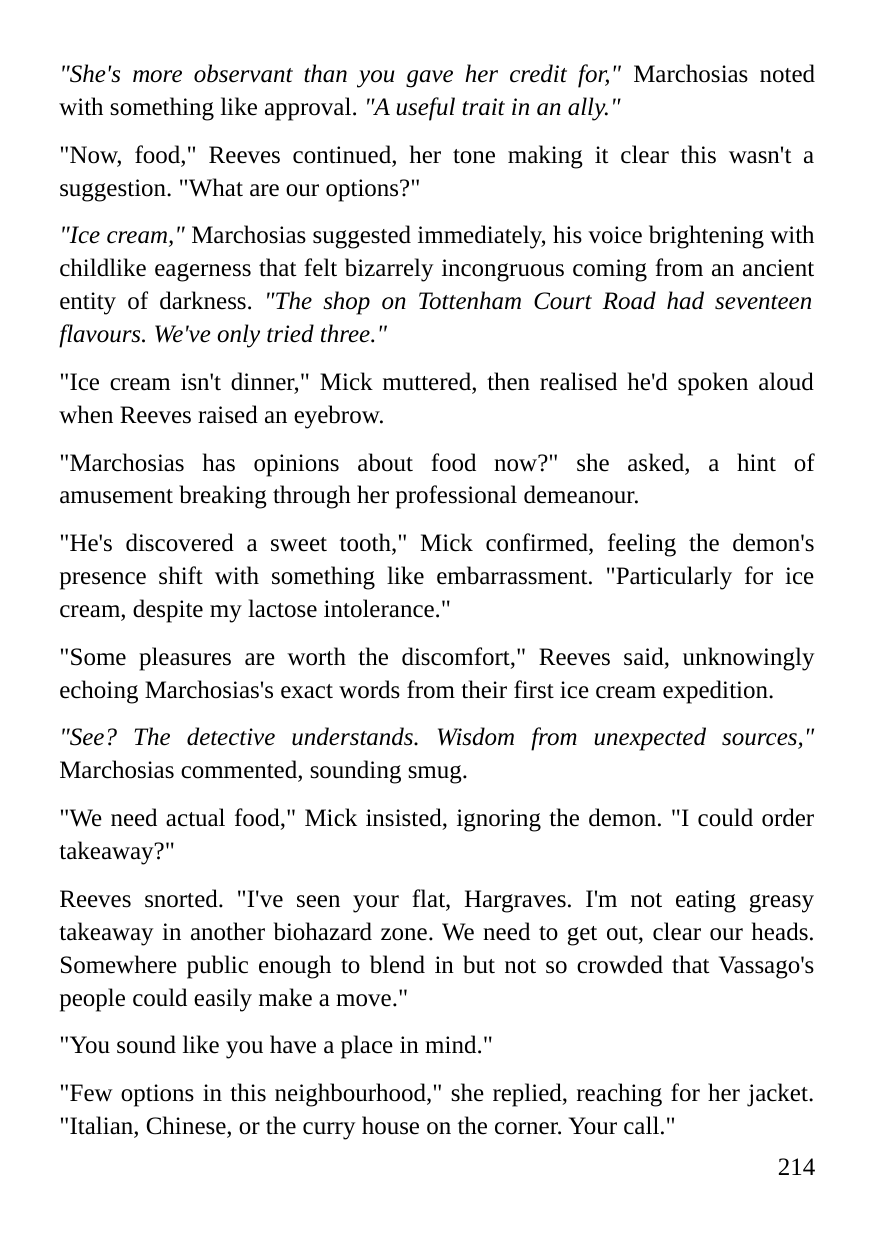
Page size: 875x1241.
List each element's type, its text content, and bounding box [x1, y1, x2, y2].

text "She's more observant than you gave her credit for," Marchosias noted with something like approval. "A useful trait in an ally." [59, 59, 815, 121]
text "We need actual food," Mick insisted, ignoring the demon. "I could order takeaway?" [59, 803, 815, 865]
text "Marchosias has opinions about food now?" she asked, a hint of amusement breaking through her professional demeanour. [59, 448, 815, 509]
text "Now, food," Reeves continued, her tone making it clear this wasn't a suggestion. "What are our options?" [59, 140, 815, 201]
text "You sound like you have a place in mind." [59, 1030, 815, 1059]
text Reeves snorted. "I've seen your flat, Hargraves. I'm not eating greasy takeaway in another biohazard zone. We need to get out, clear our heads. Somewhere public enough to blend in but not so crowded that Vassago's people could easily make a move." [59, 884, 815, 1012]
text "Some pleasures are worth the discomfort," Reeves said, unknowingly echoing Marchosias's exact words from their first ice cream expedition. [59, 642, 815, 704]
text "Ice cream isn't dinner," Mick muttered, then realised he'd spoken aloud when Reeves raised an eyebrow. [59, 367, 815, 429]
text "He's discovered a sweet tooth," Mick confirmed, feeling the demon's presence shift with something like embarrassment. "Particularly for ice cream, despite my lactose intolerance." [59, 528, 815, 623]
text "See? The detective understands. Wisdom from unexpected sources," Marchosias commented, sounding smug. [59, 722, 815, 784]
text "Few options in this neighbourhood," she replied, reaching for her jacket. "Italian, Chinese, or the curry house on the corner. Your call." [59, 1078, 815, 1140]
text "Ice cream," Marchosias suggested immediately, his voice brightening with childlike eagerness that felt bizarrely incongruous coming from an ancient entity of darkness. "The shop on Tottenham Court Road had seventeen flavours. We've only tried three." [59, 220, 815, 348]
